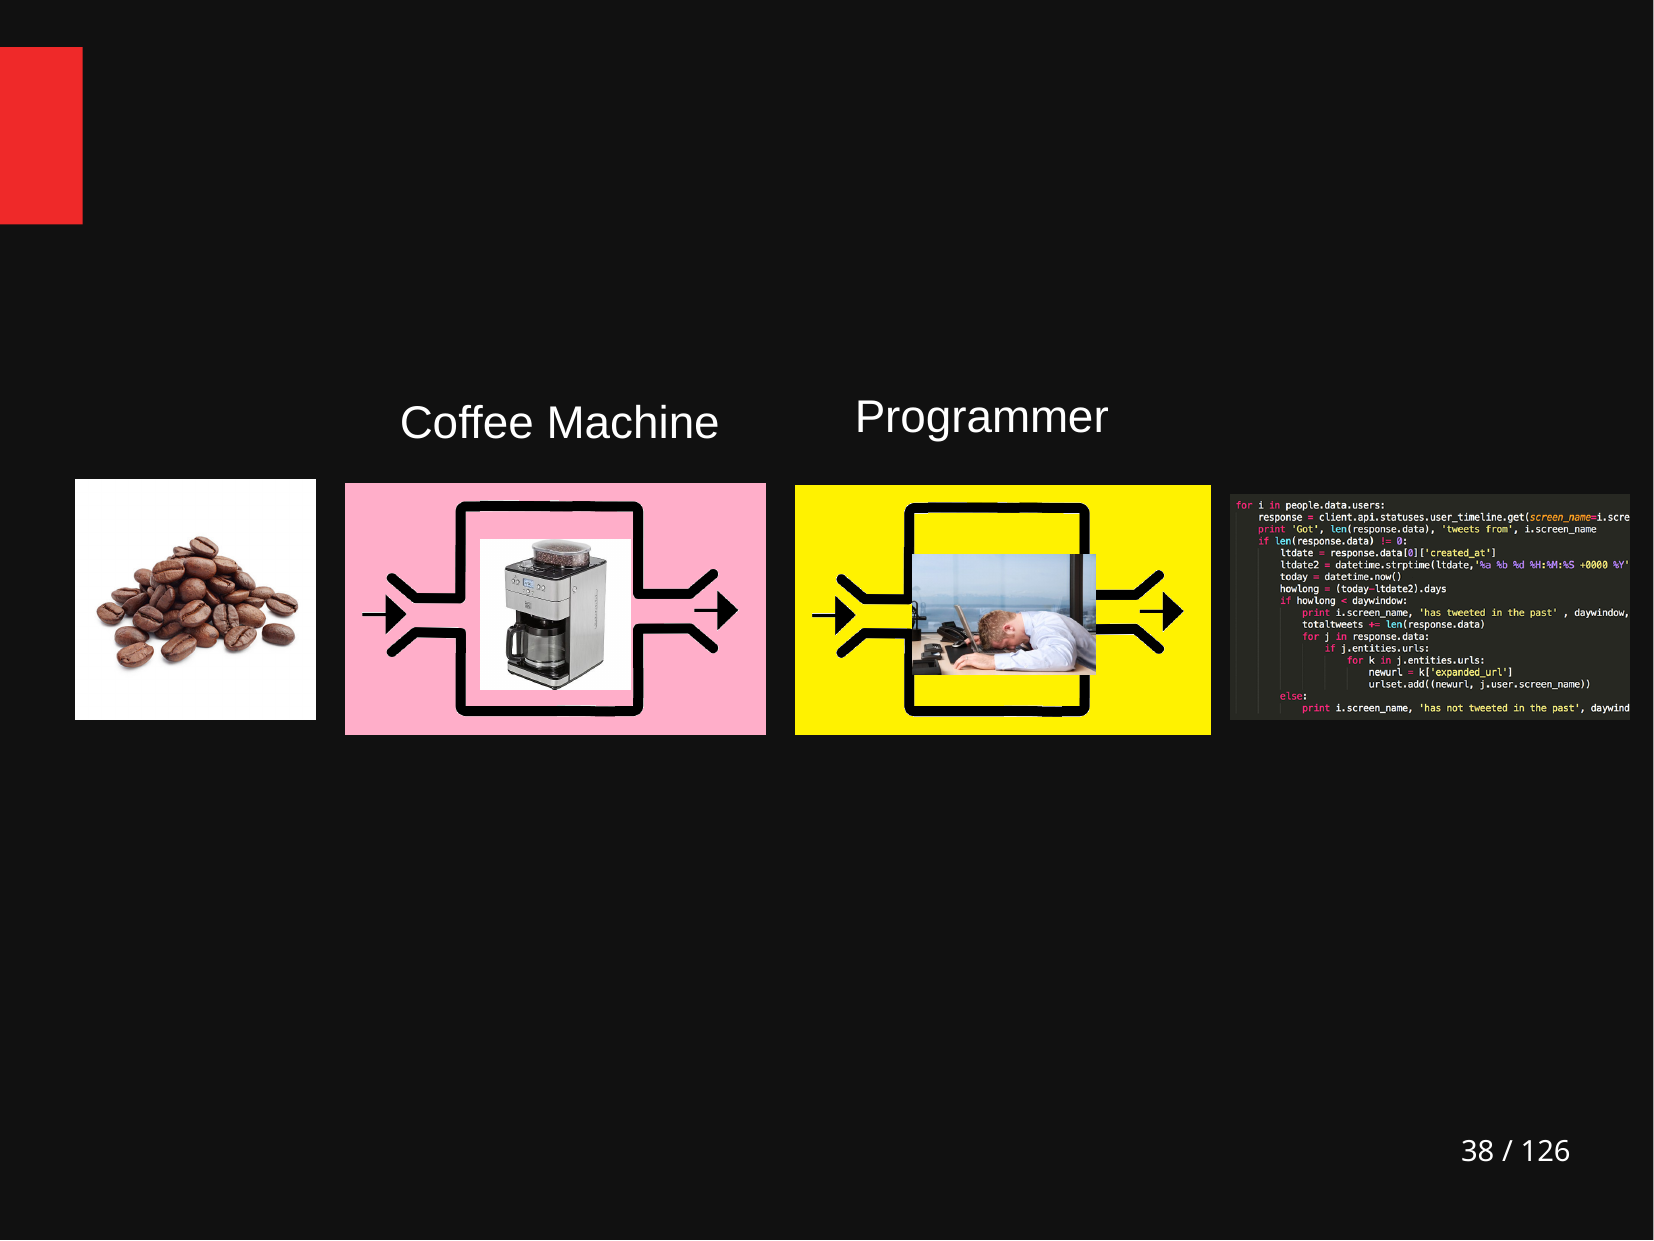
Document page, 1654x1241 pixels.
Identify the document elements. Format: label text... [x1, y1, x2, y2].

picture [1230, 494, 1630, 721]
picture [795, 485, 1211, 736]
text_box Coffee Machine [385, 390, 736, 457]
text_box Programmer [840, 383, 1216, 451]
picture [345, 483, 766, 736]
picture [75, 479, 316, 721]
